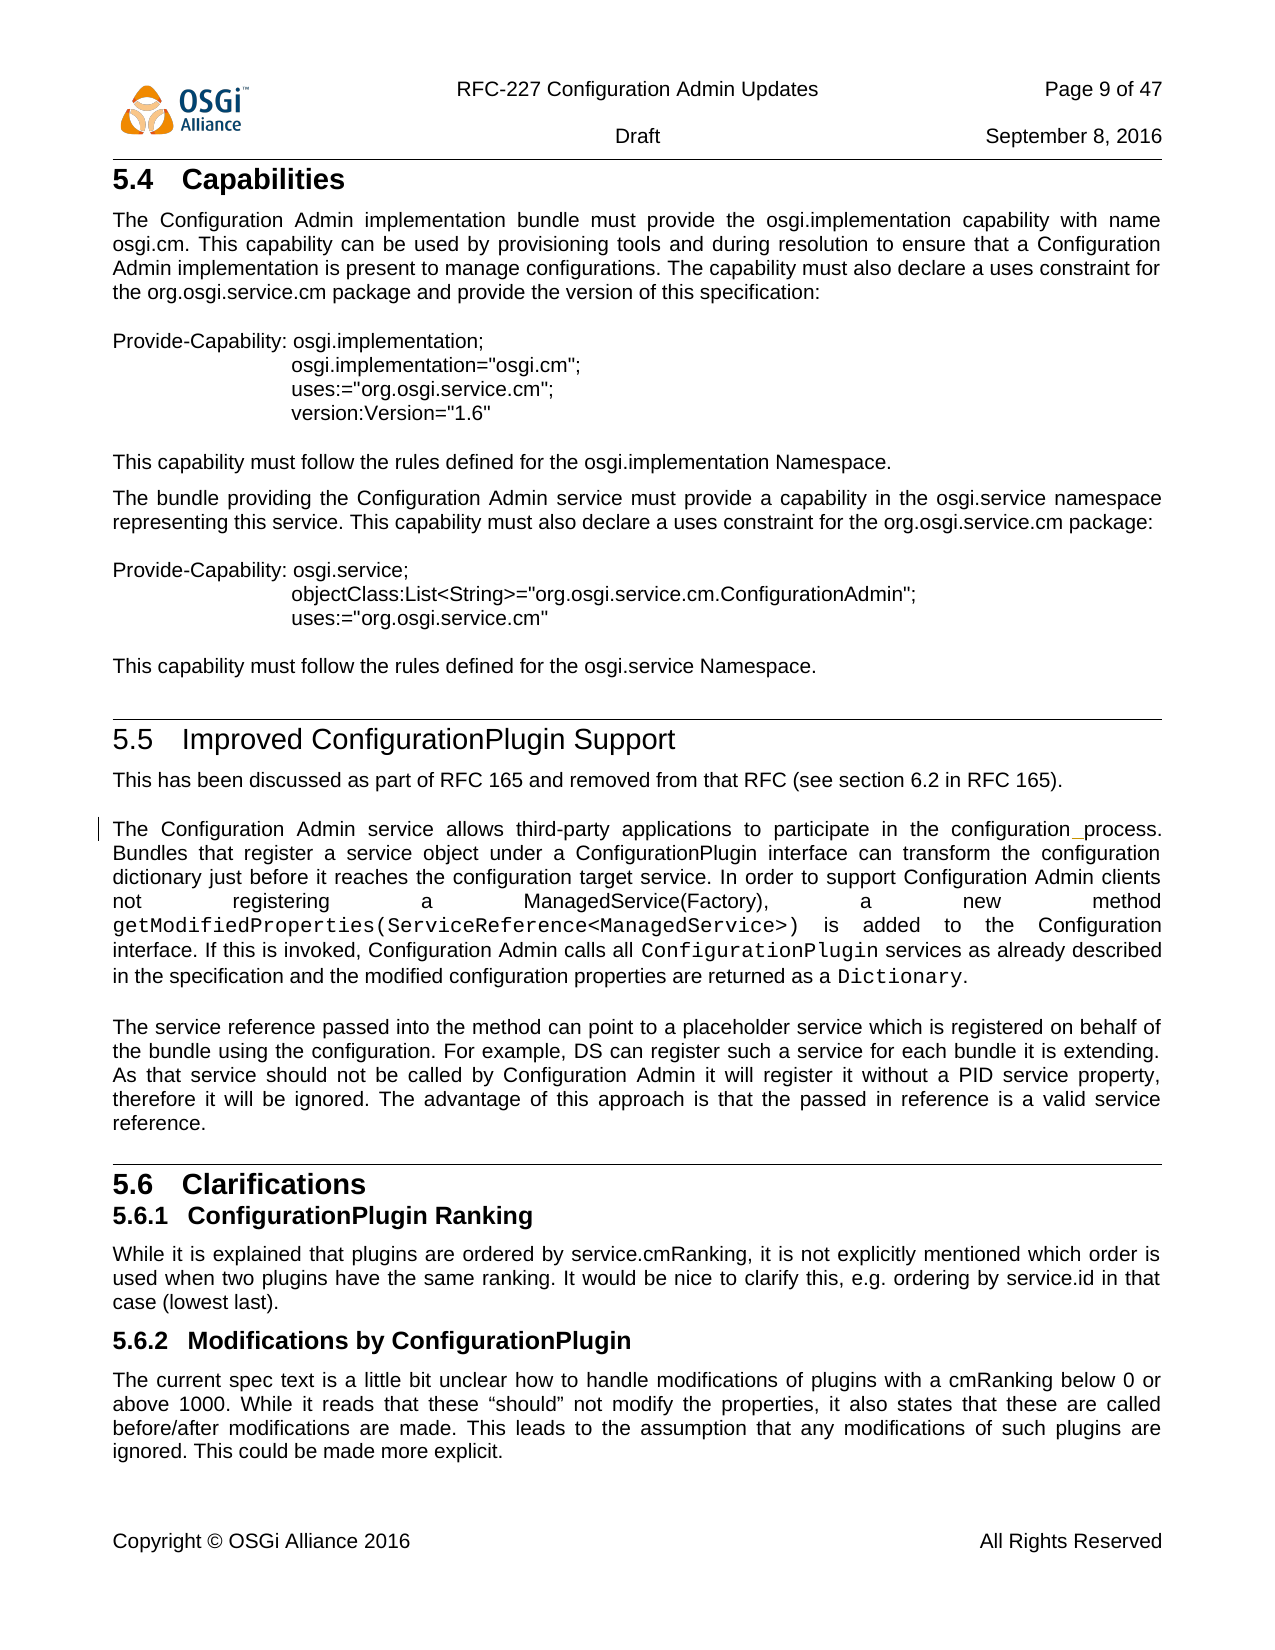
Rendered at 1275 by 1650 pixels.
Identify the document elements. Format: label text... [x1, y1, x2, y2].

text The Configuration Admin implementation bundle must provide the osgi.implementation capability with name osgi.cm. This capability can be used by provisioning tools and during resolution to ensure that a Configuration Admin implementation is present to manage configurations. The capability must also declare a uses constraint for the org.osgi.service.cm package and provide the version of this specification: [112, 208, 1162, 304]
text uses:="org.osgi.service.cm" [112, 606, 1162, 630]
subtitle Capabilities [112, 160, 1162, 196]
text The Configuration Admin service allows third-party applications to participate in the configuration process. Bundles that register a service object under a ConfigurationPlugin interface can transform the configuration dictionary just before it reaches the configuration target service. In order to support Configuration Admin clients not registering a ManagedService(Factory), a new method getModifiedProperties(ServiceReference<ManagedService>) is added to the Configuration interface. If this is invoked, Configuration Admin calls all ConfigurationPlugin services as already described in the specification and the modified configuration properties are returned as a Dictionary. [112, 817, 1162, 990]
picture [113, 78, 257, 142]
subtitle ConfigurationPlugin Ranking [112, 1201, 1162, 1229]
subtitle Modifications by ConfigurationPlugin [112, 1326, 1162, 1355]
text While it is explained that plugins are ordered by service.cmRanking, it is not explicitly mentioned which order is used when two plugins have the same ranking. It would be nice to clarify this, e.g. ordering by service.id in that case (lowest last). [112, 1242, 1162, 1314]
text The bundle providing the Configuration Admin service must provide a capability in the osgi.service namespace representing this service. This capability must also declare a uses constraint for the org.osgi.service.cm package: [112, 486, 1162, 534]
text objectClass:List<String>="org.osgi.service.cm.ConfigurationAdmin"; [112, 582, 1162, 606]
text This capability must follow the rules defined for the osgi.implementation Namespace. [112, 450, 1162, 474]
subtitle Improved ConfigurationPlugin Support [112, 720, 1162, 755]
text This capability must follow the rules defined for the osgi.service Namespace. [112, 654, 1162, 678]
text The current spec text is a little bit unclear how to handle modifications of plugins with a cmRanking below 0 or above 1000. While it reads that these “should” not modify the properties, it also states that these are called before/after modifications are made. This leads to the assumption that any modifications of such plugins are ignored. This could be made more explicit. [112, 1367, 1162, 1463]
subtitle Clarifications [112, 1165, 1162, 1201]
text Provide-Capability: osgi.service; [112, 558, 1162, 582]
text The service reference passed into the method can point to a placeholder service which is registered on behalf of the bundle using the configuration. For example, DS can register such a service for each bundle it is extending. As that service should not be called by Configuration Admin it will register it without a PID service property, therefore it will be ignored. The advantage of this approach is that the passed in reference is a valid service reference. [112, 1015, 1162, 1135]
text Provide-Capability: osgi.implementation; osgi.implementation="osgi.cm"; uses:="org.osgi.service.cm"; version:Version="1.6" [112, 329, 1162, 425]
text This has been discussed as part of RFC 165 and removed from that RFC (see section 6.2 in RFC 165). [112, 768, 1162, 792]
